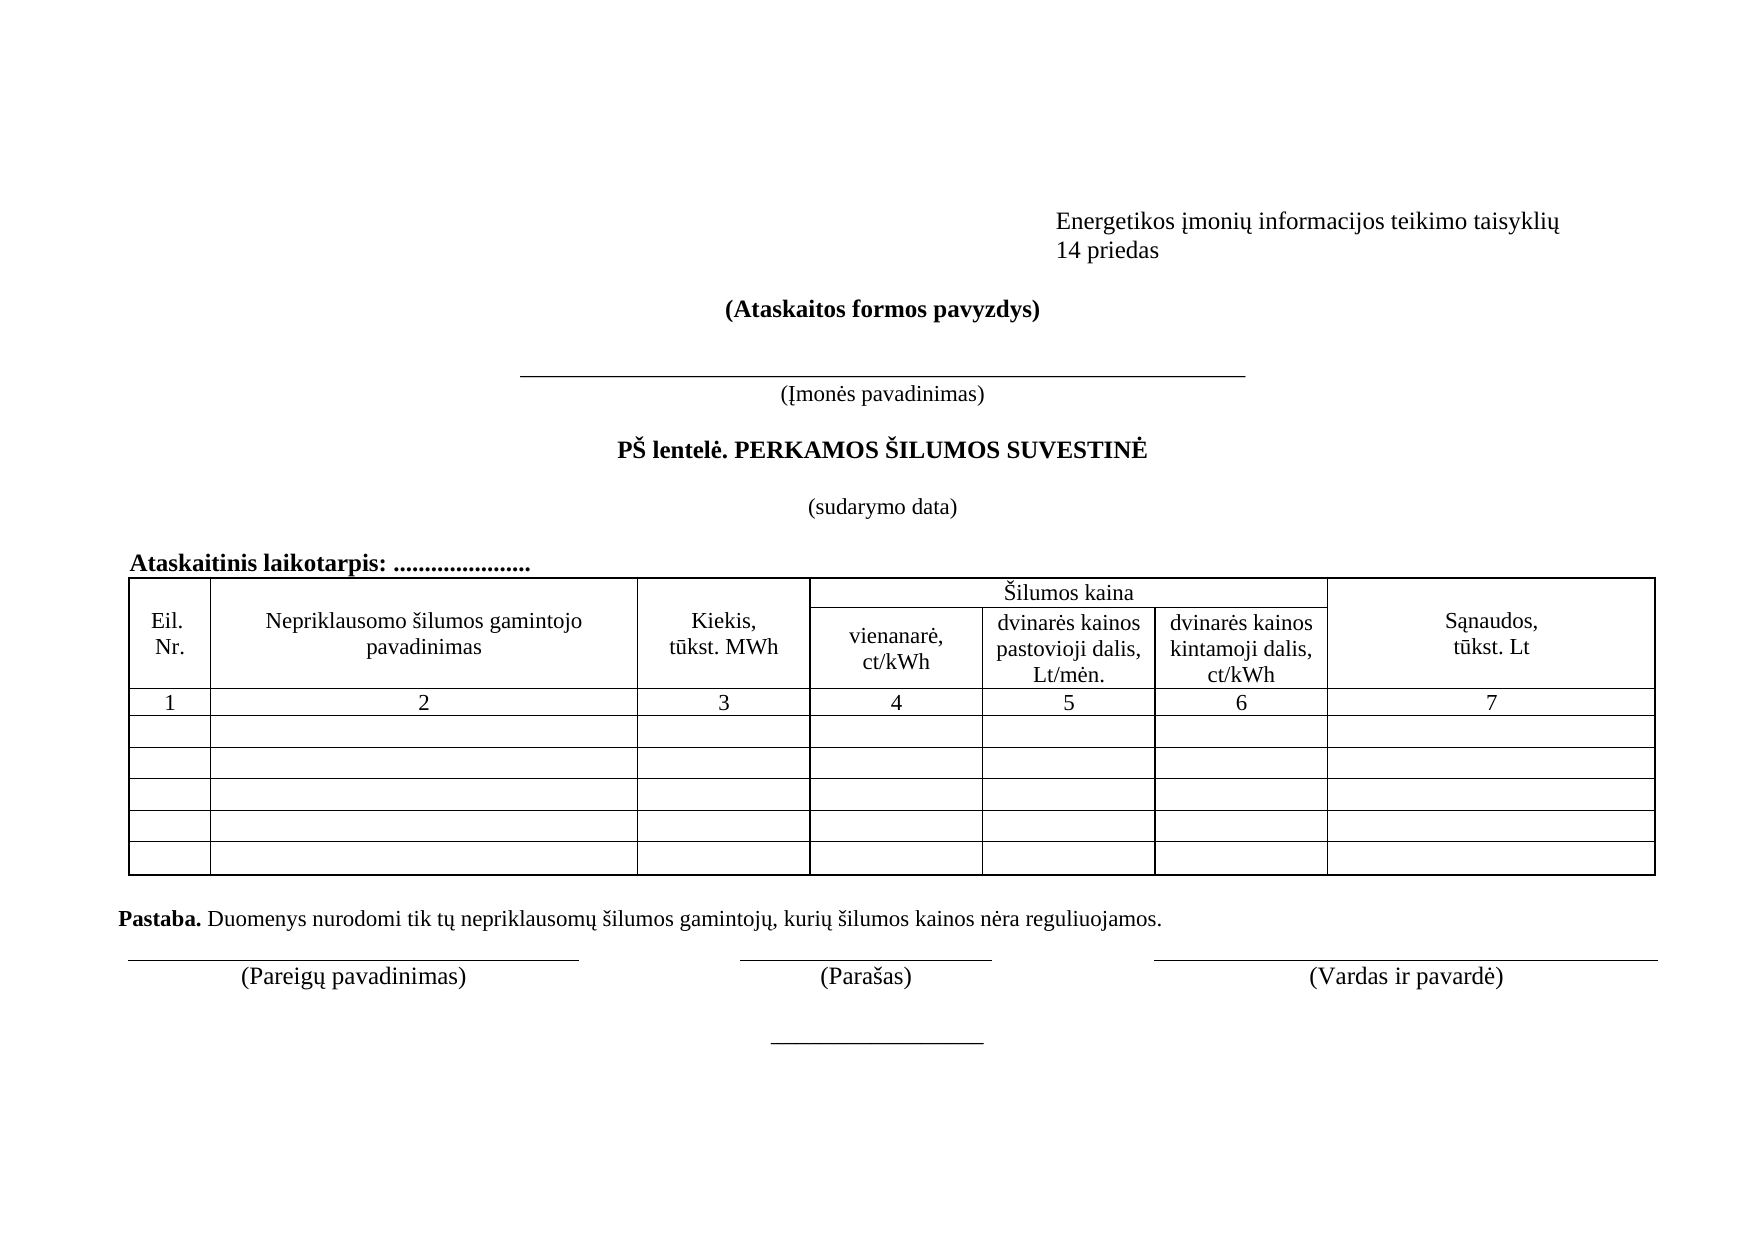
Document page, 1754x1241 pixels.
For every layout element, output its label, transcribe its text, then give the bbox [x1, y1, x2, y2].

table_cell [1156, 779, 1327, 809]
table_cell [130, 842, 210, 874]
text PŠ lentelė. PERKAMOS ŠILUMOS SUVESTINĖ [129, 435, 1636, 464]
table_cell [1328, 779, 1654, 809]
table_cell [983, 716, 1154, 747]
table_cell [1156, 716, 1327, 747]
table_cell 4 [811, 689, 982, 715]
table_header Kiekis, tūkst. MWh [638, 579, 809, 688]
table_header Eil. Nr. [130, 579, 210, 688]
table_cell [1156, 842, 1327, 874]
table_cell [983, 748, 1154, 778]
table_cell vienanarė, ct/kWh [811, 608, 982, 688]
text Ataskaitinis laikotarpis: ...................... [129, 548, 1636, 577]
table_cell 5 [983, 689, 1154, 715]
table_cell [638, 748, 809, 778]
table_cell [130, 811, 210, 841]
text Energetikos įmonių informacijos teikimo taisyklių [1056, 206, 1636, 235]
table_cell 1 [130, 689, 210, 715]
table_header Sąnaudos, tūkst. Lt [1328, 579, 1654, 688]
table_cell dvinarės kainos pastovioji dalis, Lt/mėn. [983, 608, 1154, 688]
text _________________ [118, 1018, 1636, 1047]
table_cell [211, 779, 637, 809]
table_cell [211, 716, 637, 747]
table_cell [211, 748, 637, 778]
table_cell [811, 716, 982, 747]
table_cell dvinarės kainos kintamoji dalis, ct/kWh [1156, 608, 1327, 688]
table_cell [638, 811, 809, 841]
table_cell [983, 779, 1154, 809]
text (sudarymo data) [129, 493, 1636, 519]
text (Ataskaitos formos pavyzdys) [129, 294, 1636, 323]
table_cell [811, 748, 982, 778]
table_cell 3 [638, 689, 809, 715]
table_cell [1156, 748, 1327, 778]
table_cell 7 [1328, 689, 1654, 715]
table_cell [211, 842, 637, 874]
table_cell [638, 716, 809, 747]
text 14 priedas [1056, 235, 1636, 263]
table_cell [638, 779, 809, 809]
table_header Šilumos kaina [811, 579, 1327, 607]
table_cell [1328, 748, 1654, 778]
table_cell [983, 811, 1154, 841]
text (Įmonės pavadinimas) [129, 380, 1636, 407]
table_cell [130, 716, 210, 747]
table_cell [1156, 811, 1327, 841]
table_cell 6 [1156, 689, 1327, 715]
table_cell [811, 842, 982, 874]
table_cell [1328, 716, 1654, 747]
table_header (Parašas) [740, 961, 992, 990]
table_cell [638, 842, 809, 874]
text Pastaba. Duomenys nurodomi tik tų nepriklausomų šilumos gamintojų, kurių šilumos kainos nėra reguliuojamos. [118, 905, 1636, 931]
table_cell [130, 748, 210, 778]
table_cell [211, 811, 637, 841]
table_cell [983, 842, 1154, 874]
text __________________________________________________________ [129, 351, 1636, 380]
table_header [579, 960, 740, 990]
table_cell [811, 811, 982, 841]
table_cell [130, 779, 210, 809]
table_header (Pareigų pavadinimas) [128, 961, 579, 990]
table_cell [811, 779, 982, 809]
table_cell [1328, 811, 1654, 841]
table_header (Vardas ir pavardė) [1154, 961, 1658, 990]
table_header [992, 960, 1154, 990]
table_header Nepriklausomo šilumos gamintojo pavadinimas [211, 579, 637, 688]
table_cell [1328, 842, 1654, 874]
table_cell 2 [211, 689, 637, 715]
